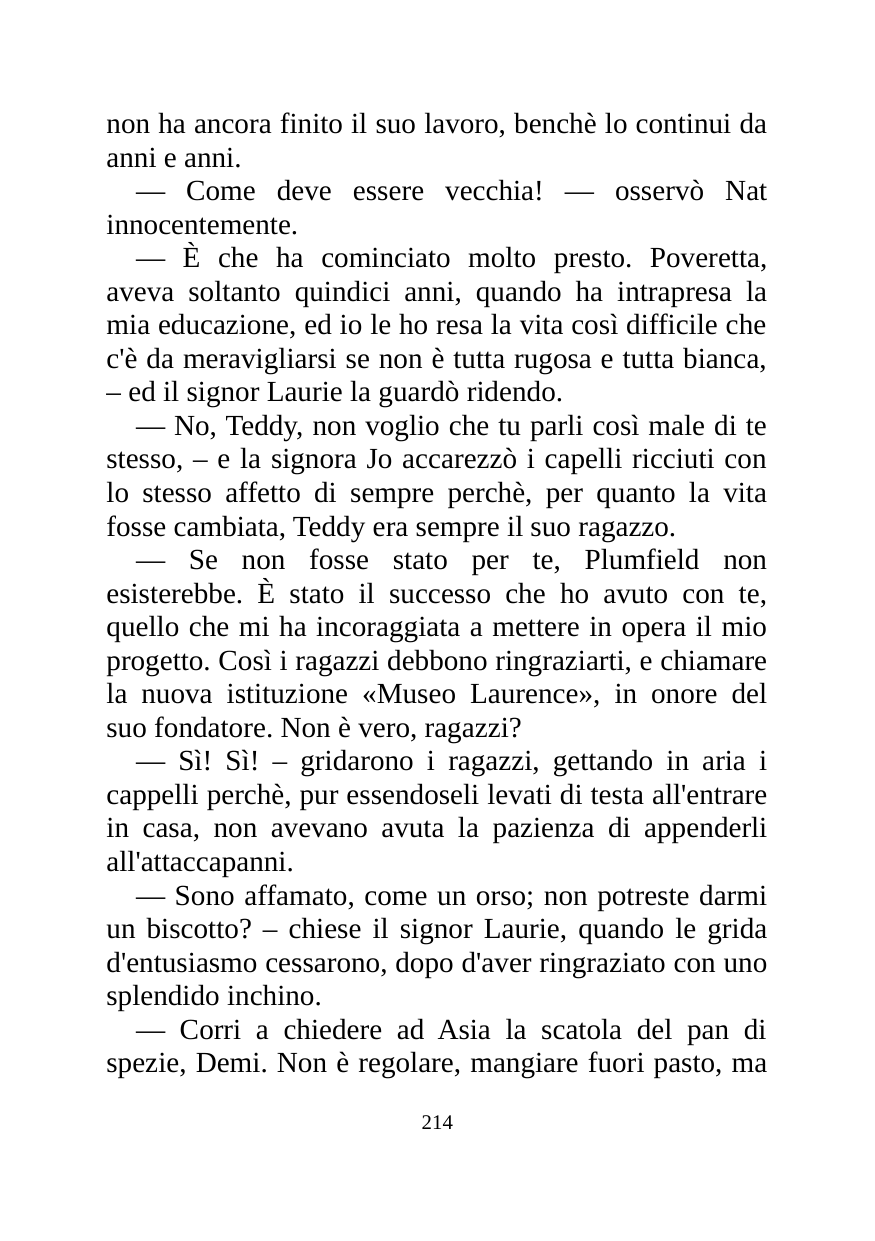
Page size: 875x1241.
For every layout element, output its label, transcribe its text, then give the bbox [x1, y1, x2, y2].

text non ha ancora finito il suo lavoro, benchè lo continui da anni e anni. [106, 106, 768, 173]
text — È che ha cominciato molto presto. Poveretta, aveva soltanto quindici anni, quando ha intrapresa la mia educazione, ed io le ho resa la vita così difficile che c'è da meravigliarsi se non è tutta rugosa e tutta bianca, – ed il signor Laurie la guardò ridendo. [106, 240, 768, 408]
text — Come deve essere vecchia! — osservò Nat innocentemente. [106, 173, 768, 240]
text — Se non fosse stato per te, Plumfield non esisterebbe. È stato il successo che ho avuto con te, quello che mi ha incoraggiata a mettere in opera il mio progetto. Così i ragazzi debbono ringraziarti, e chiamare la nuova istituzione «Museo Laurence», in onore del suo fondatore. Non è vero, ragazzi? [106, 542, 768, 743]
text — Corri a chiedere ad Asia la scatola del pan di spezie, Demi. Non è regolare, mangiare fuori pasto, ma [106, 1012, 768, 1079]
text — Sì! Sì! – gridarono i ragazzi, gettando in aria i cappelli perchè, pur essendoseli levati di testa all'entrare in casa, non avevano avuta la pazienza di appenderli all'attaccapanni. [106, 743, 768, 878]
text — No, Teddy, non voglio che tu parli così male di te stesso, – e la signora Jo accarezzò i capelli ricciuti con lo stesso affetto di sempre perchè, per quanto la vita fosse cambiata, Teddy era sempre il suo ragazzo. [106, 408, 768, 542]
text — Sono affamato, come un orso; non potreste darmi un biscotto? – chiese il signor Laurie, quando le grida d'entusiasmo cessarono, dopo d'aver ringraziato con uno splendido inchino. [106, 878, 768, 1012]
